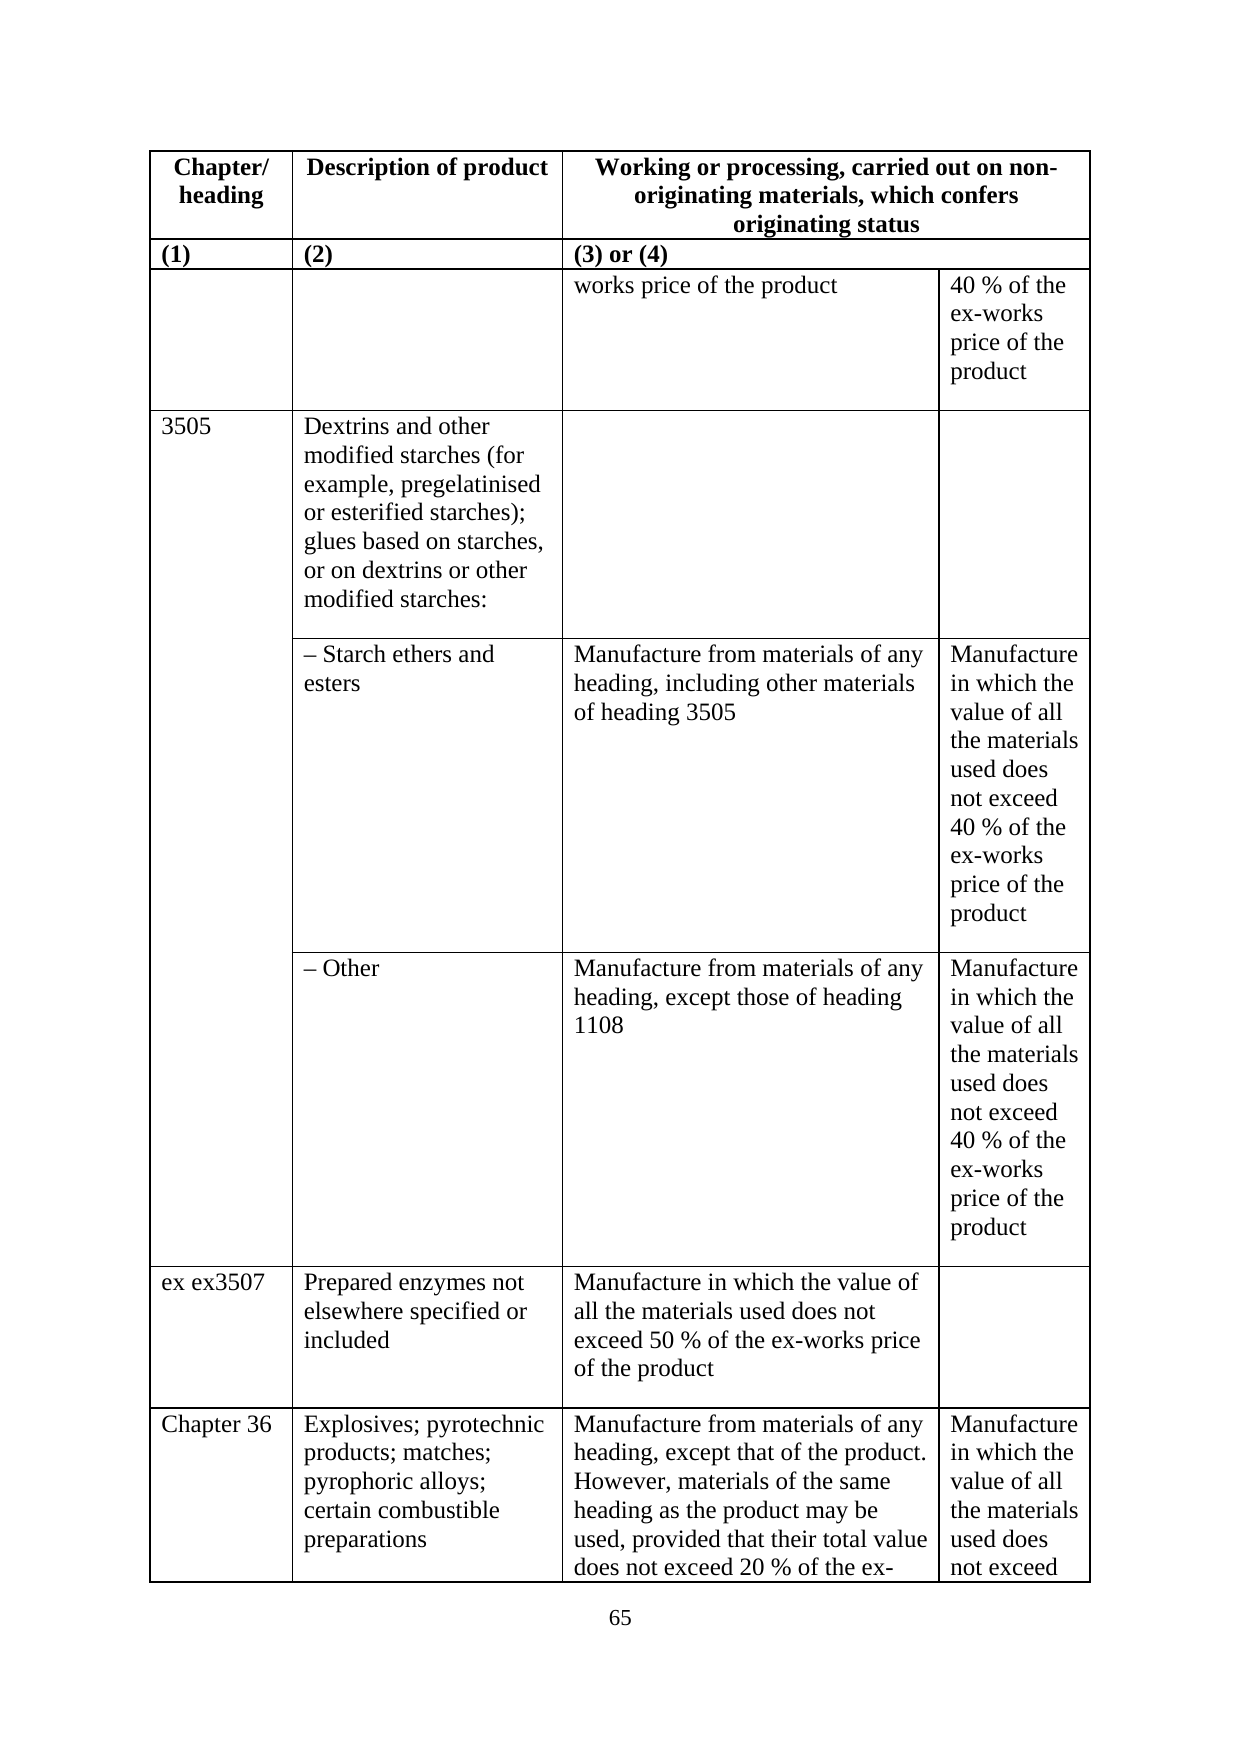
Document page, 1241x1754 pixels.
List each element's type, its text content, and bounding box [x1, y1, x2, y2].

table_cell Manufacture in which the value of all the materials used does not exceed 50 % of the ex-works price of the product [563, 1267, 938, 1407]
table_header Description of product [293, 152, 562, 238]
table_cell [151, 952, 292, 1266]
table_cell [563, 411, 938, 637]
table_cell (2) [293, 240, 562, 268]
table_cell (3) or (4) [563, 240, 1089, 268]
table_cell works price of the product [563, 270, 938, 410]
table_cell Manufacture from materials of any heading, except those of heading 1108 [563, 953, 938, 1266]
table_cell [940, 1267, 1089, 1407]
table_cell (1) [151, 240, 292, 268]
table_cell – Starch ethers and esters [293, 639, 562, 952]
table_cell Manufacture from materials of any heading, except that of the product. However, materials of the same heading as the product may be used, provided that their total value does not exceed 20 % of the ex- [563, 1409, 938, 1581]
table_cell Manufacture in which the value of all the materials used does not exceed 40 % of the ex-works price of the product [940, 953, 1089, 1266]
table_cell Manufacture in which the value of all the materials used does not exceed 40 % of the ex-works price of the product [940, 639, 1089, 952]
table_cell Explosives; pyrotechnic products; matches; pyrophoric alloys; certain combustible preparations [293, 1409, 562, 1581]
table_cell 40 % of the ex-works price of the product [940, 270, 1089, 410]
table_cell Dextrins and other modified starches (for example, pregelatinised or esterified starches); glues based on starches, or on dextrins or other modified starches: [293, 411, 562, 637]
table_header Chapter/ heading [151, 152, 292, 238]
table_cell – Other [293, 953, 562, 1266]
table_cell Manufacture from materials of any heading, including other materials of heading 3505 [563, 639, 938, 952]
table_cell Chapter 36 [151, 1409, 292, 1581]
table_header Working or processing, carried out on non-originating materials, which confers originating status [563, 152, 1089, 238]
table_cell Prepared enzymes not elsewhere specified or included [293, 1267, 562, 1407]
table_cell [151, 638, 292, 952]
table_cell 3505 [151, 411, 292, 637]
table_cell [151, 270, 292, 410]
table_cell Manufacture in which the value of all the materials used does not exceed [940, 1409, 1089, 1581]
table_cell [293, 270, 562, 410]
table_cell ex ex3507 [151, 1267, 292, 1407]
table_cell [940, 411, 1089, 637]
